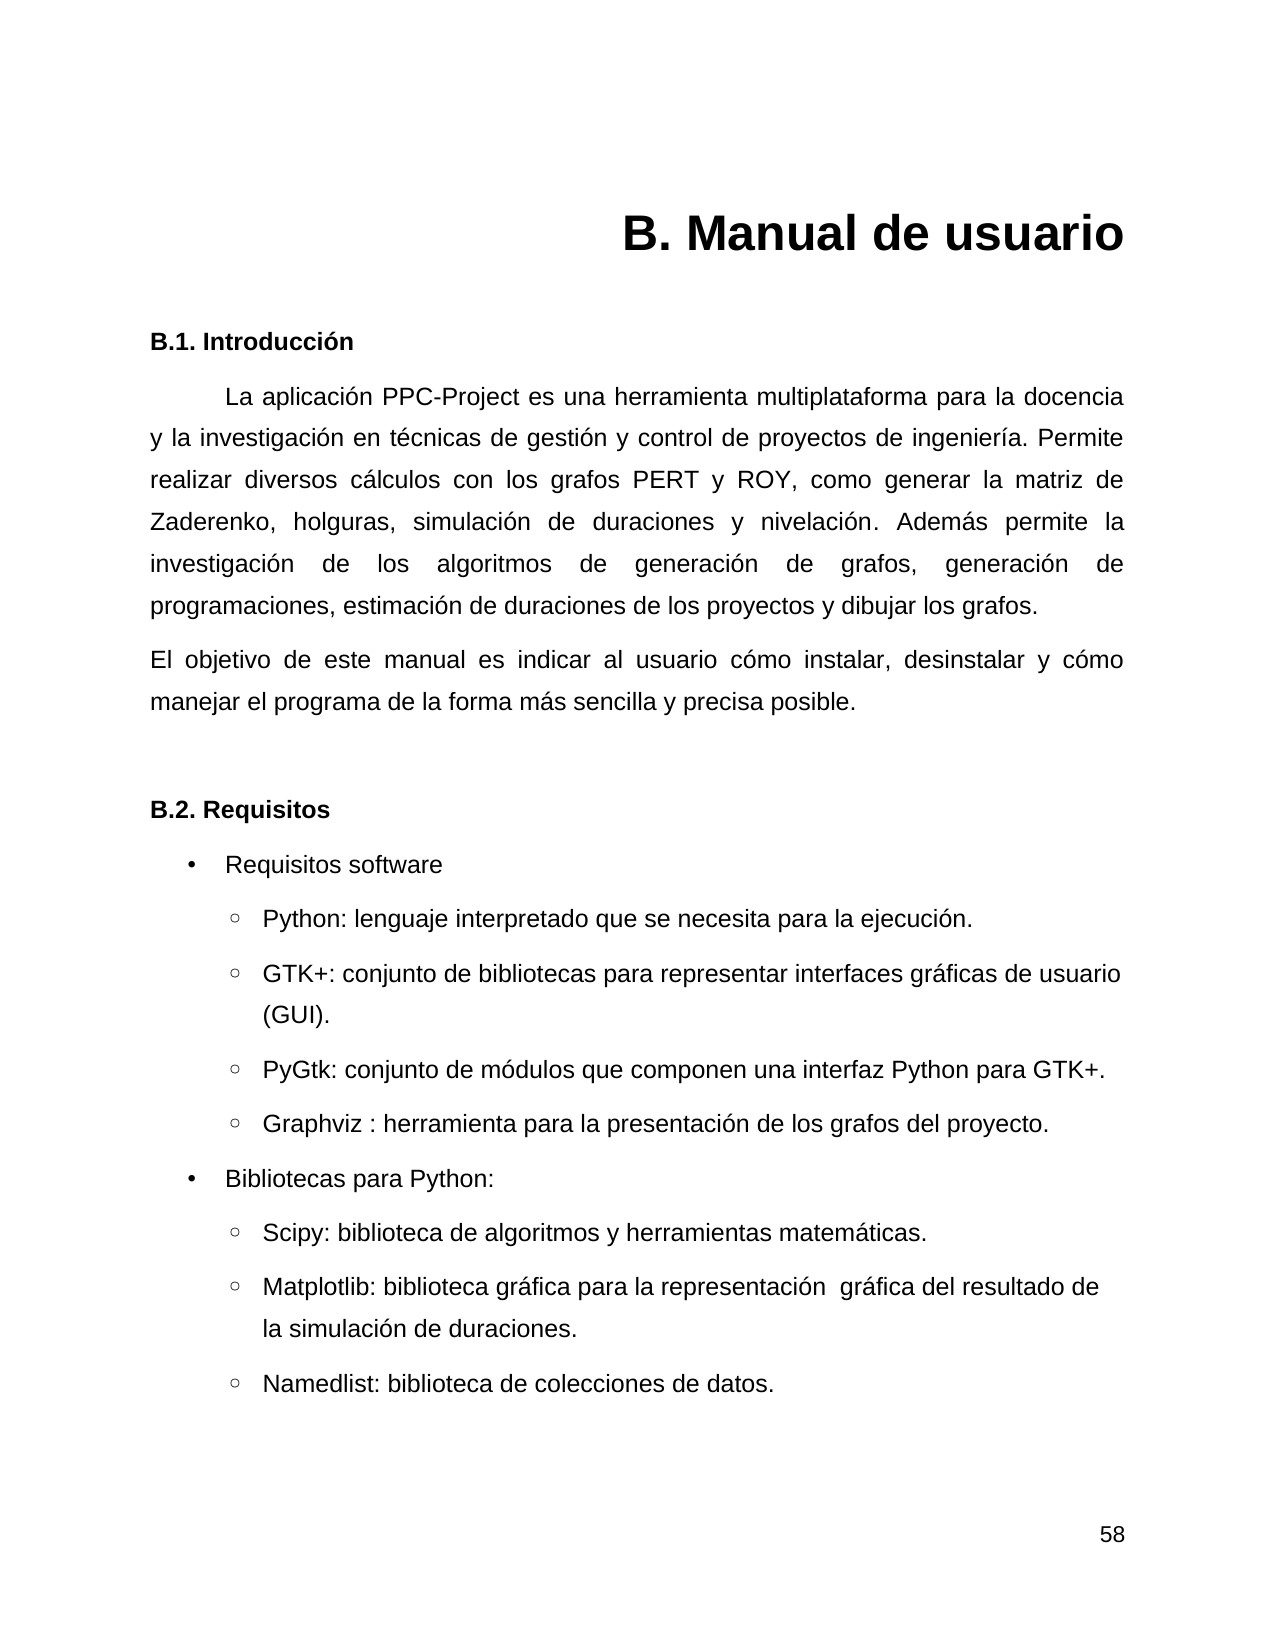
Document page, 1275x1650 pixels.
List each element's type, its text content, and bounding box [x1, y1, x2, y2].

list GTK+: conjunto de bibliotecas para representar interfaces gráficas de usuario (GUI). [225, 959, 1125, 1029]
text El objetivo de este manual es indicar al usuario cómo instalar, desinstalar y cómo manejar el programa de la forma más sencilla y precisa posible. [150, 646, 1125, 716]
list Python: lenguaje interpretado que se necesita para la ejecución. [225, 905, 1125, 933]
list Requisitos software [187, 851, 1125, 879]
text B.2. Requisitos [150, 796, 1125, 824]
text B. Manual de usuario [150, 205, 1125, 261]
list Matplotlib: biblioteca gráfica para la representación gráfica del resultado de la simulación de duraciones. [225, 1273, 1125, 1343]
text B.1. Introducción [150, 328, 1125, 356]
list Scipy: biblioteca de algoritmos y herramientas matemáticas. [225, 1219, 1125, 1247]
list Bibliotecas para Python: [187, 1164, 1125, 1192]
list PyGtk: conjunto de módulos que componen una interfaz Python para GTK+. [225, 1056, 1125, 1084]
list Graphviz : herramienta para la presentación de los grafos del proyecto. [225, 1110, 1125, 1138]
list Namedlist: biblioteca de colecciones de datos. [225, 1369, 1125, 1397]
text La aplicación PPC-Project es una herramienta multiplataforma para la docencia y la investigación en técnicas de gestión y control de proyectos de ingeniería. Permite realizar diversos cálculos con los grafos PERT y ROY, como generar la matriz de Zaderenko, holguras, simulación de duraciones y nivelación. Además permite la investigación de los algoritmos de generación de grafos, generación de programaciones, estimación de duraciones de los proyectos y dibujar los grafos. [150, 382, 1125, 619]
